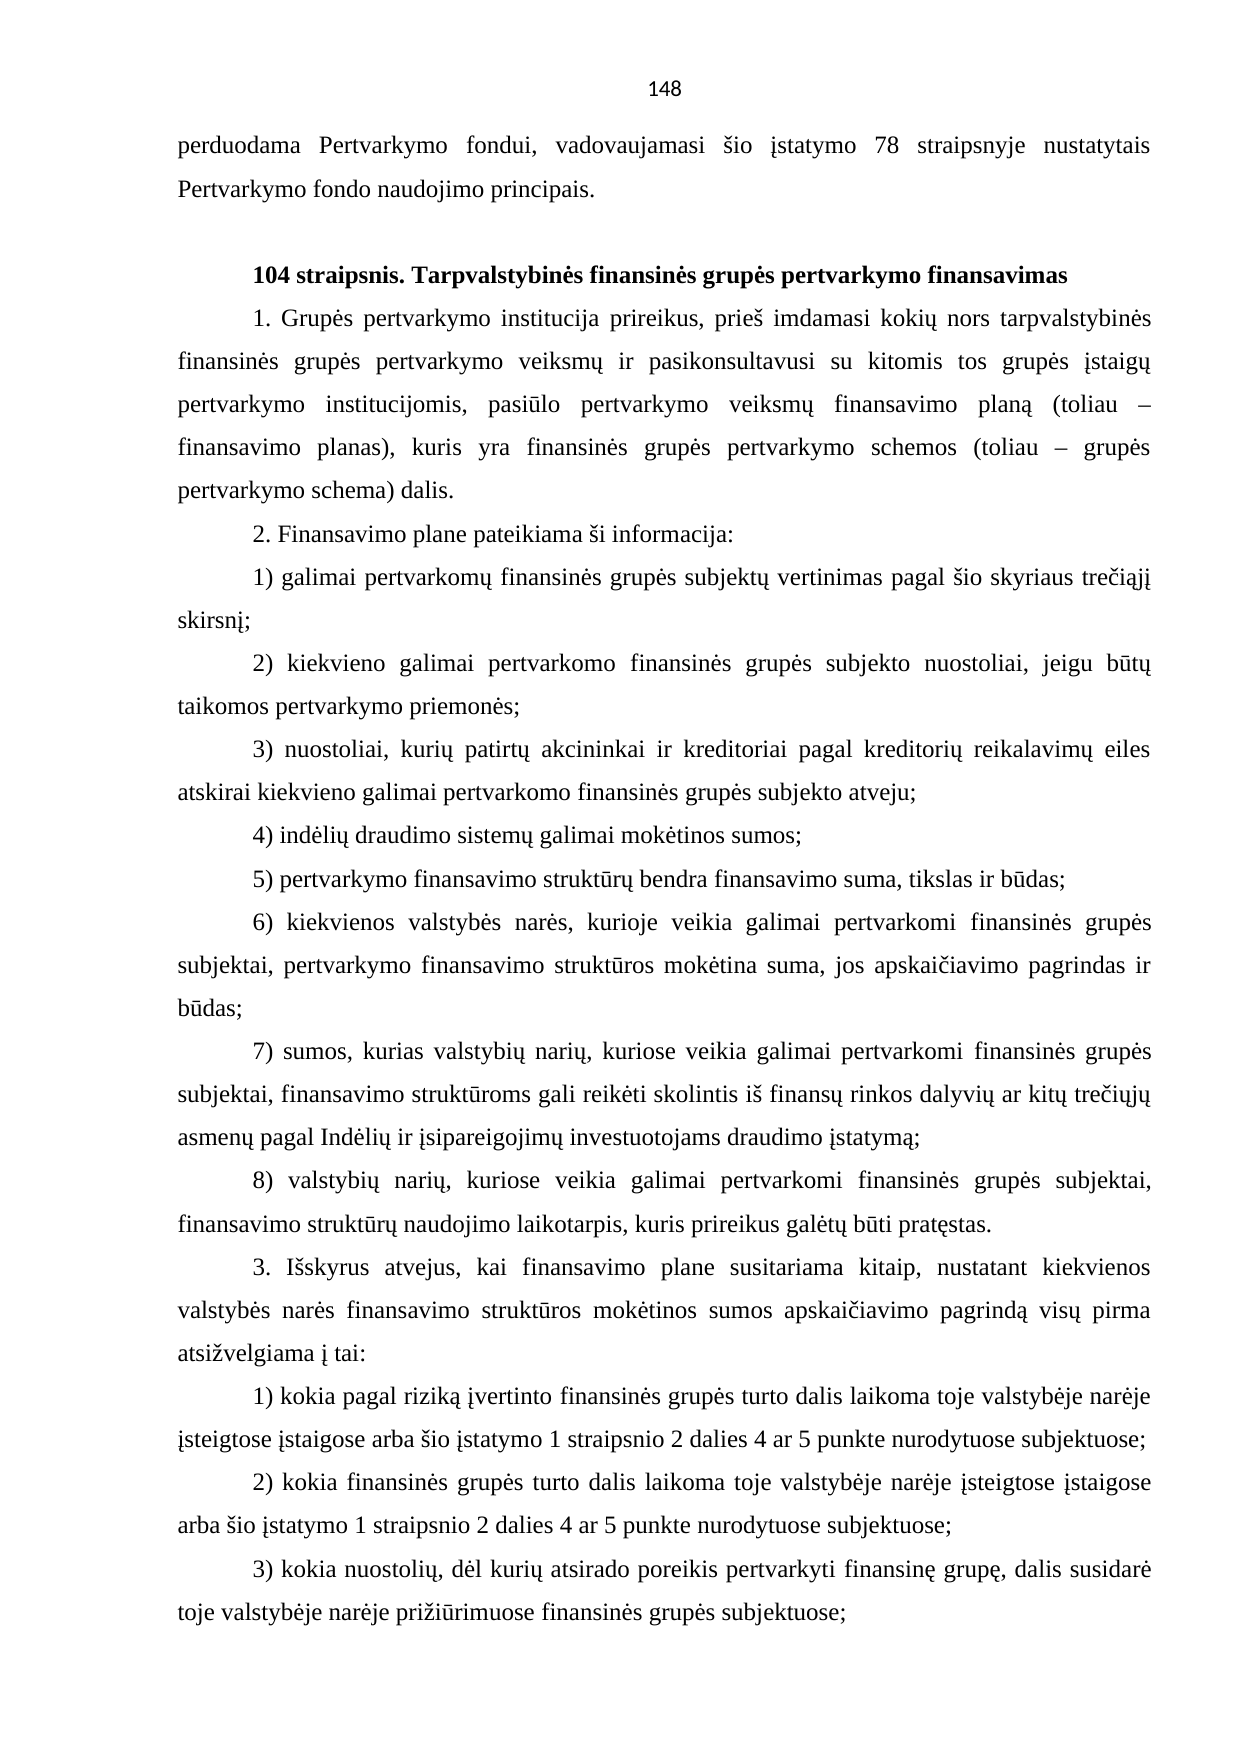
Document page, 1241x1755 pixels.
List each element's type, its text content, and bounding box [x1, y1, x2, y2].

text 7) sumos, kurias valstybių narių, kuriose veikia galimai pertvarkomi finansinės grupės subjektai, finansavimo struktūroms gali reikėti skolintis iš finansų rinkos dalyvių ar kitų trečiųjų asmenų pagal Indėlių ir įsipareigojimų investuotojams draudimo įstatymą; [177, 1036, 1152, 1151]
text 5) pertvarkymo finansavimo struktūrų bendra finansavimo suma, tikslas ir būdas; [177, 864, 1152, 892]
text 2) kiekvieno galimai pertvarkomo finansinės grupės subjekto nuostoliai, jeigu būtų taikomos pertvarkymo priemonės; [177, 648, 1152, 720]
text 3) kokia nuostolių, dėl kurių atsirado poreikis pertvarkyti finansinę grupę, dalis susidarė toje valstybėje narėje prižiūrimuose finansinės grupės subjektuose; [177, 1554, 1152, 1626]
text 3. Išskyrus atvejus, kai finansavimo plane susitariama kitaip, nustatant kiekvienos valstybės narės finansavimo struktūros mokėtinos sumos apskaičiavimo pagrindą visų pirma atsižvelgiama į tai: [177, 1252, 1152, 1367]
text 2. Finansavimo plane pateikiama ši informacija: [177, 519, 1152, 547]
text 4) indėlių draudimo sistemų galimai mokėtinos sumos; [177, 821, 1152, 849]
text 1. Grupės pertvarkymo institucija prireikus, prieš imdamasi kokių nors tarpvalstybinės finansinės grupės pertvarkymo veiksmų ir pasikonsultavusi su kitomis tos grupės įstaigų pertvarkymo institucijomis, pasiūlo pertvarkymo veiksmų finansavimo planą (toliau – finansavimo planas), kuris yra finansinės grupės pertvarkymo schemos (toliau – grupės pertvarkymo schema) dalis. [177, 303, 1152, 504]
text 104 straipsnis. Tarpvalstybinės finansinės grupės pertvarkymo finansavimas [177, 260, 1152, 289]
text 2) kokia finansinės grupės turto dalis laikoma toje valstybėje narėje įsteigtose įstaigose arba šio įstatymo 1 straipsnio 2 dalies 4 ar 5 punkte nurodytuose subjektuose; [177, 1467, 1152, 1539]
text perduodama Pertvarkymo fondui, vadovaujamasi šio įstatymo 78 straipsnyje nustatytais Pertvarkymo fondo naudojimo principais. [177, 131, 1152, 202]
text 1) kokia pagal riziką įvertinto finansinės grupės turto dalis laikoma toje valstybėje narėje įsteigtose įstaigose arba šio įstatymo 1 straipsnio 2 dalies 4 ar 5 punkte nurodytuose subjektuose; [177, 1381, 1152, 1453]
text 3) nuostoliai, kurių patirtų akcininkai ir kreditoriai pagal kreditorių reikalavimų eiles atskirai kiekvieno galimai pertvarkomo finansinės grupės subjekto atveju; [177, 734, 1152, 806]
text 1) galimai pertvarkomų finansinės grupės subjektų vertinimas pagal šio skyriaus trečiąjį skirsnį; [177, 562, 1152, 634]
text 8) valstybių narių, kuriose veikia galimai pertvarkomi finansinės grupės subjektai, finansavimo struktūrų naudojimo laikotarpis, kuris prireikus galėtų būti pratęstas. [177, 1166, 1152, 1237]
text 6) kiekvienos valstybės narės, kurioje veikia galimai pertvarkomi finansinės grupės subjektai, pertvarkymo finansavimo struktūros mokėtina suma, jos apskaičiavimo pagrindas ir būdas; [177, 907, 1152, 1022]
